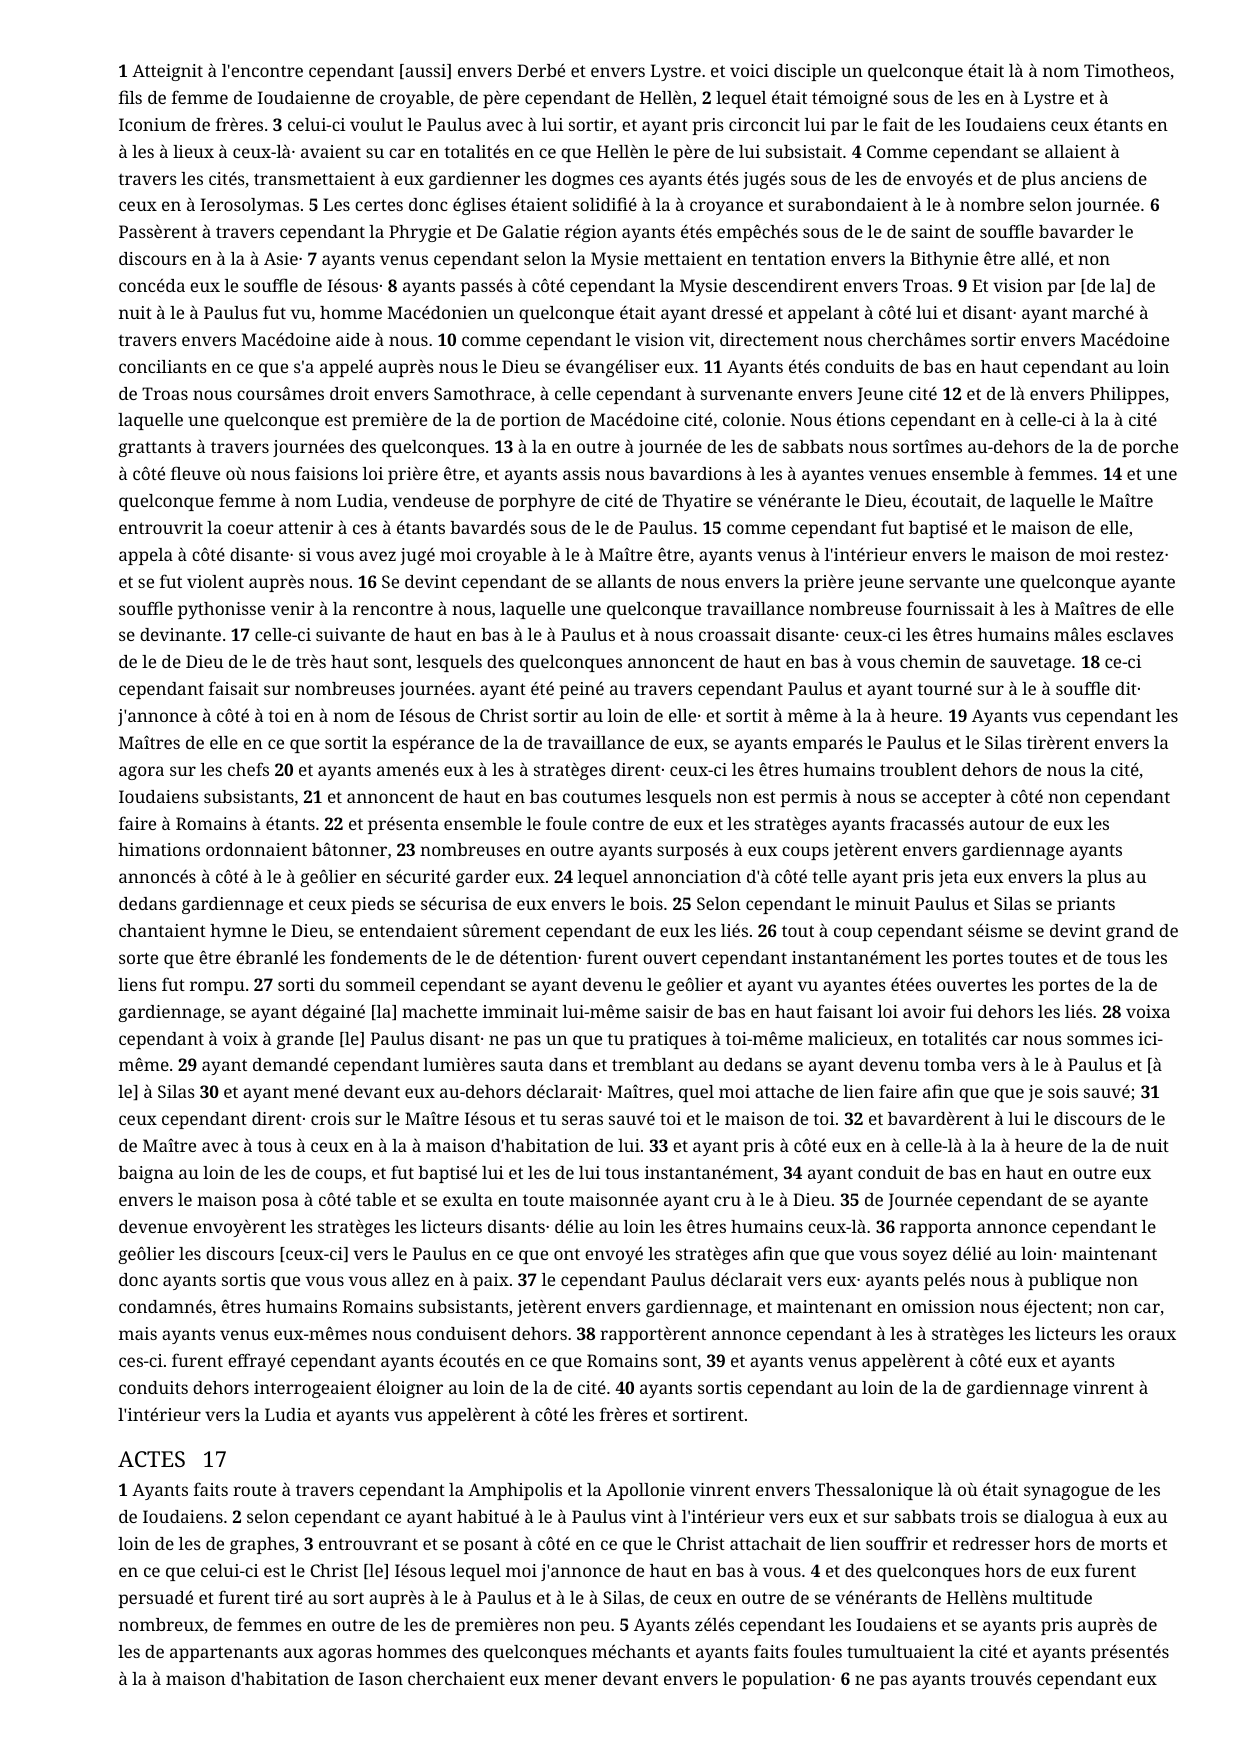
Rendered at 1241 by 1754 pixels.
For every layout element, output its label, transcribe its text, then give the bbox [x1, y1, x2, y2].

text 1 Ayants faits route à travers cependant la Amphipolis et la Apollonie vinrent envers Thessalonique là où était synagogue de les de Ioudaiens. 2 selon cependant ce ayant habitué à le à Paulus vint à l'intérieur vers eux et sur sabbats trois se dialogua à eux au loin de les de graphes, 3 entrouvrant et se posant à côté en ce que le Christ attachait de lien souffrir et redresser hors de morts et en ce que celui-ci est le Christ [le] Iésous lequel moi j'annonce de haut en bas à vous. 4 et des quelconques hors de eux furent persuadé et furent tiré au sort auprès à le à Paulus et à le à Silas, de ceux en outre de se vénérants de Hellèns multitude nombreux, de femmes en outre de les de premières non peu. 5 Ayants zélés cependant les Ioudaiens et se ayants pris auprès de les de appartenants aux agoras hommes des quelconques méchants et ayants faits foules tumultuaient la cité et ayants présentés à la à maison d'habitation de Iason cherchaient eux mener devant envers le population· 6 ne pas ayants trouvés cependant eux [118, 1478, 1181, 1690]
text ACTES 17 [118, 1444, 1181, 1474]
text 1 Atteignit à l'encontre cependant [aussi] envers Derbé et envers Lystre. et voici disciple un quelconque était là à nom Timotheos, fils de femme de Ioudaienne de croyable, de père cependant de Hellèn, 2 lequel était témoigné sous de les en à Lystre et à Iconium de frères. 3 celui-ci voulut le Paulus avec à lui sortir, et ayant pris circoncit lui par le fait de les Ioudaiens ceux étants en à les à lieux à ceux-là· avaient su car en totalités en ce que Hellèn le père de lui subsistait. 4 Comme cependant se allaient à travers les cités, transmettaient à eux gardienner les dogmes ces ayants étés jugés sous de les de envoyés et de plus anciens de ceux en à Ierosolymas. 5 Les certes donc églises étaient solidifié à la à croyance et surabondaient à le à nombre selon journée. 6 Passèrent à travers cependant la Phrygie et De Galatie région ayants étés empêchés sous de le de saint de souffle bavarder le discours en à la à Asie· 7 ayants venus cependant selon la Mysie mettaient en tentation envers la Bithynie être allé, et non concéda eux le souffle de Iésous· 8 ayants passés à côté cependant la Mysie descendirent envers Troas. 9 Et vision par [de la] de nuit à le à Paulus fut vu, homme Macédonien un quelconque était ayant dressé et appelant à côté lui et disant· ayant marché à travers envers Macédoine aide à nous. 10 comme cependant le vision vit, directement nous cherchâmes sortir envers Macédoine conciliants en ce que s'a appelé auprès nous le Dieu se évangéliser eux. 11 Ayants étés conduits de bas en haut cependant au loin de Troas nous coursâmes droit envers Samothrace, à celle cependant à survenante envers Jeune cité 12 et de là envers Philippes, laquelle une quelconque est première de la de portion de Macédoine cité, colonie. Nous étions cependant en à celle-ci à la à cité grattants à travers journées des quelconques. 13 à la en outre à journée de les de sabbats nous sortîmes au-dehors de la de porche à côté fleuve où nous faisions loi prière être, et ayants assis nous bavardions à les à ayantes venues ensemble à femmes. 14 et une quelconque femme à nom Ludia, vendeuse de porphyre de cité de Thyatire se vénérante le Dieu, écoutait, de laquelle le Maître entrouvrit la coeur attenir à ces à étants bavardés sous de le de Paulus. 15 comme cependant fut baptisé et le maison de elle, appela à côté disante· si vous avez jugé moi croyable à le à Maître être, ayants venus à l'intérieur envers le maison de moi restez· et se fut violent auprès nous. 16 Se devint cependant de se allants de nous envers la prière jeune servante une quelconque ayante souffle pythonisse venir à la rencontre à nous, laquelle une quelconque travaillance nombreuse fournissait à les à Maîtres de elle se devinante. 17 celle-ci suivante de haut en bas à le à Paulus et à nous croassait disante· ceux-ci les êtres humains mâles esclaves de le de Dieu de le de très haut sont, lesquels des quelconques annoncent de haut en bas à vous chemin de sauvetage. 18 ce-ci cependant faisait sur nombreuses journées. ayant été peiné au travers cependant Paulus et ayant tourné sur à le à souffle dit· j'annonce à côté à toi en à nom de Iésous de Christ sortir au loin de elle· et sortit à même à la à heure. 19 Ayants vus cependant les Maîtres de elle en ce que sortit la espérance de la de travaillance de eux, se ayants emparés le Paulus et le Silas tirèrent envers la agora sur les chefs 20 et ayants amenés eux à les à stratèges dirent· ceux-ci les êtres humains troublent dehors de nous la cité, Ioudaiens subsistants, 21 et annoncent de haut en bas coutumes lesquels non est permis à nous se accepter à côté non cependant faire à Romains à étants. 22 et présenta ensemble le foule contre de eux et les stratèges ayants fracassés autour de eux les himations ordonnaient bâtonner, 23 nombreuses en outre ayants surposés à eux coups jetèrent envers gardiennage ayants annoncés à côté à le à geôlier en sécurité garder eux. 24 lequel annonciation d'à côté telle ayant pris jeta eux envers la plus au dedans gardiennage et ceux pieds se sécurisa de eux envers le bois. 25 Selon cependant le minuit Paulus et Silas se priants chantaient hymne le Dieu, se entendaient sûrement cependant de eux les liés. 26 tout à coup cependant séisme se devint grand de sorte que être ébranlé les fondements de le de détention· furent ouvert cependant instantanément les portes toutes et de tous les liens fut rompu. 27 sorti du sommeil cependant se ayant devenu le geôlier et ayant vu ayantes étées ouvertes les portes de la de gardiennage, se ayant dégainé [la] machette imminait lui-même saisir de bas en haut faisant loi avoir fui dehors les liés. 28 voixa cependant à voix à grande [le] Paulus disant· ne pas un que tu pratiques à toi-même malicieux, en totalités car nous sommes ici-même. 29 ayant demandé cependant lumières sauta dans et tremblant au dedans se ayant devenu tomba vers à le à Paulus et [à le] à Silas 30 et ayant mené devant eux au-dehors déclarait· Maîtres, quel moi attache de lien faire afin que que je sois sauvé; 31 ceux cependant dirent· crois sur le Maître Iésous et tu seras sauvé toi et le maison de toi. 32 et bavardèrent à lui le discours de le de Maître avec à tous à ceux en à la à maison d'habitation de lui. 33 et ayant pris à côté eux en à celle-là à la à heure de la de nuit baigna au loin de les de coups, et fut baptisé lui et les de lui tous instantanément, 34 ayant conduit de bas en haut en outre eux envers le maison posa à côté table et se exulta en toute maisonnée ayant cru à le à Dieu. 35 de Journée cependant de se ayante devenue envoyèrent les stratèges les licteurs disants· délie au loin les êtres humains ceux-là. 36 rapporta annonce cependant le geôlier les discours [ceux-ci] vers le Paulus en ce que ont envoyé les stratèges afin que que vous soyez délié au loin· maintenant donc ayants sortis que vous vous allez en à paix. 37 le cependant Paulus déclarait vers eux· ayants pelés nous à publique non condamnés, êtres humains Romains subsistants, jetèrent envers gardiennage, et maintenant en omission nous éjectent; non car, mais ayants venus eux-mêmes nous conduisent dehors. 38 rapportèrent annonce cependant à les à stratèges les licteurs les oraux ces-ci. furent effrayé cependant ayants écoutés en ce que Romains sont, 39 et ayants venus appelèrent à côté eux et ayants conduits dehors interrogeaient éloigner au loin de la de cité. 40 ayants sortis cependant au loin de la de gardiennage vinrent à l'intérieur vers la Ludia et ayants vus appelèrent à côté les frères et sortirent. [118, 59, 1181, 1426]
